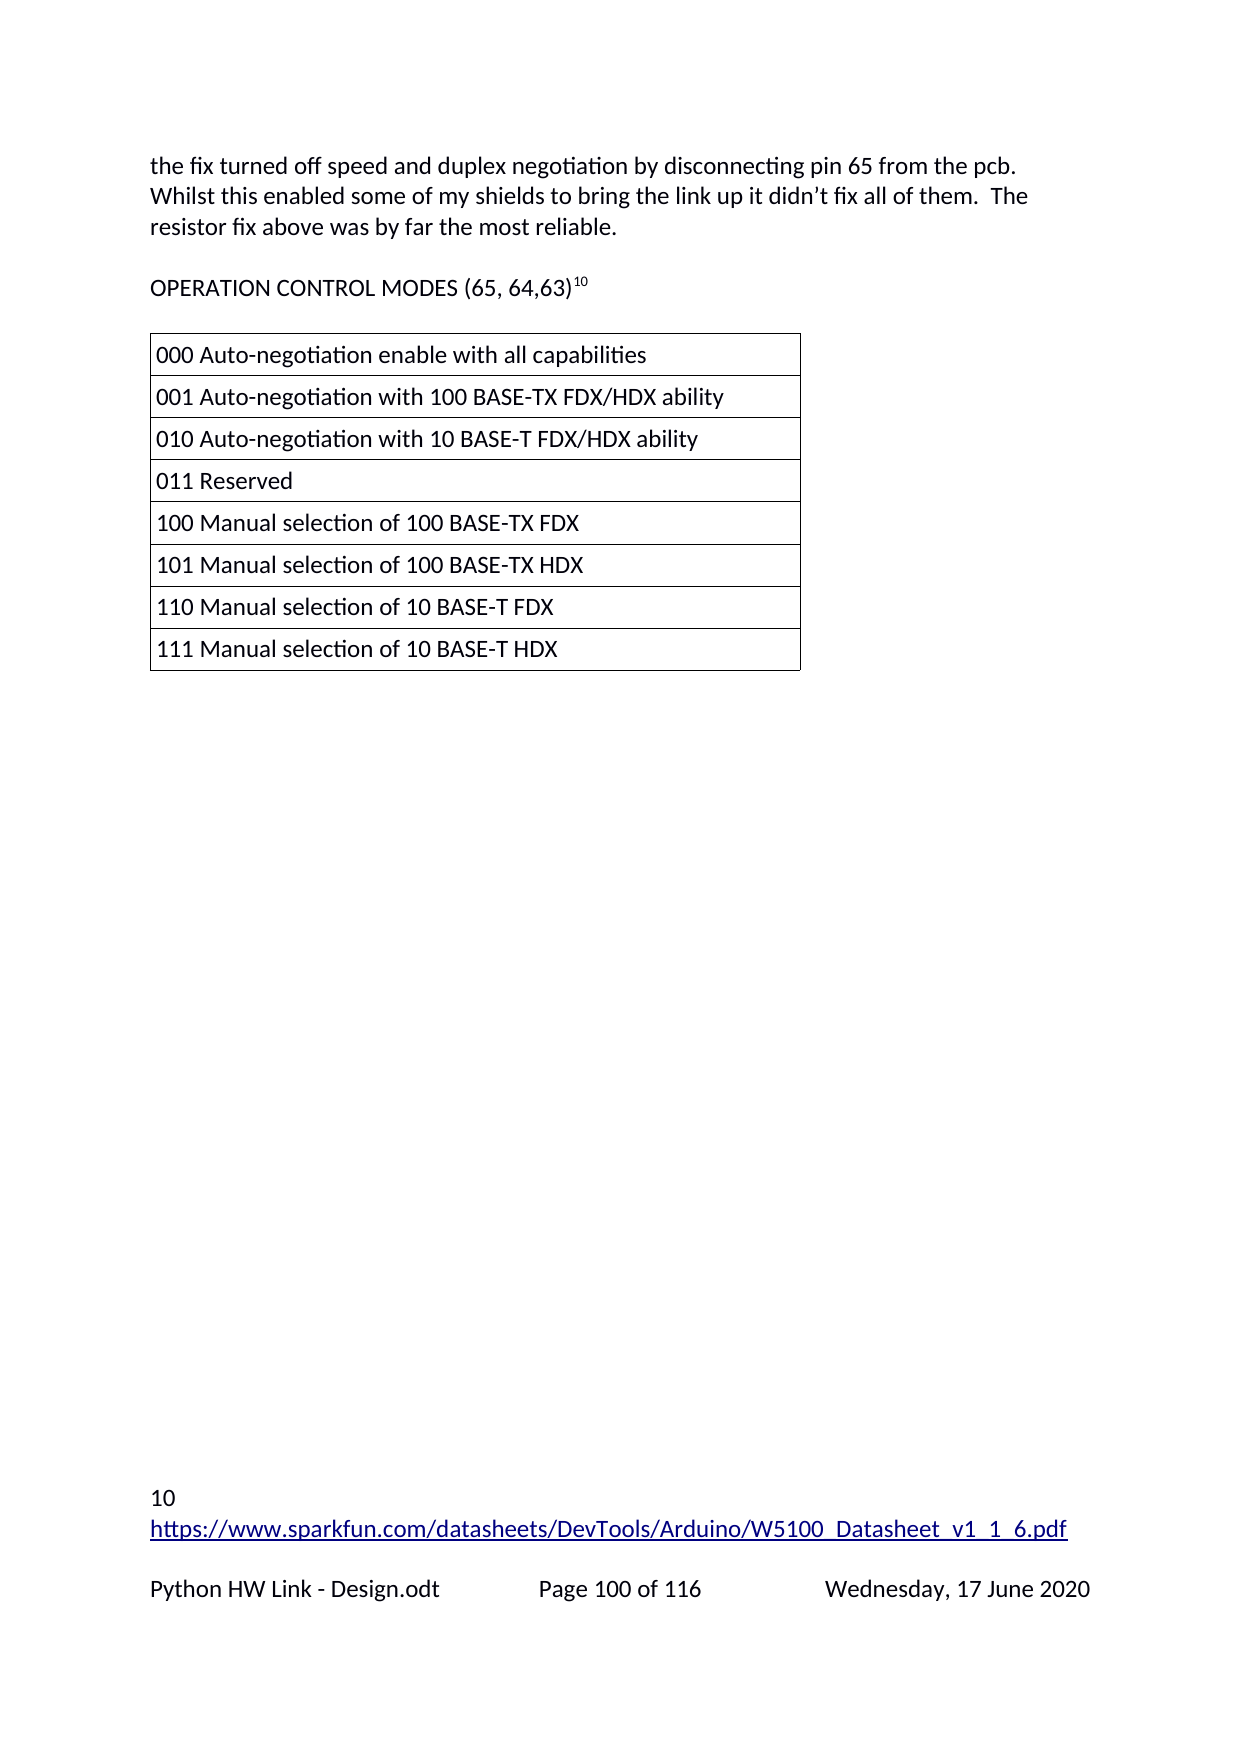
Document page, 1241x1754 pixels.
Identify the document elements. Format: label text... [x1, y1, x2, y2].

table_cell 011 Reserved [151, 460, 800, 501]
table_cell 010 Auto-negotiation with 10 BASE-T FDX/HDX ability [151, 418, 800, 459]
text OPERATION CONTROL MODES (65, 64,63) [150, 272, 1090, 303]
table_cell 111 Manual selection of 10 BASE-T HDX [151, 629, 800, 670]
table_cell 110 Manual selection of 10 BASE-T FDX [151, 587, 800, 628]
table_cell 101 Manual selection of 100 BASE-TX HDX [151, 545, 800, 586]
table_cell 001 Auto-negotiation with 100 BASE-TX FDX/HDX ability [151, 376, 800, 417]
text https://www.sparkfun.com/datasheets/DevTools/Arduino/W5100_Datasheet_v1_1_6.pdf [150, 1482, 1090, 1543]
table_header 000 Auto-negotiation enable with all capabilities [151, 334, 800, 375]
text the fix turned off speed and duplex negotiation by disconnecting pin 65 from the pcb. Whilst this enabled some of my shields to bring the link up it didn’t fix all of them. The resistor fix above was by far the most reliable. [150, 150, 1090, 242]
table_cell 100 Manual selection of 100 BASE-TX FDX [151, 502, 800, 543]
